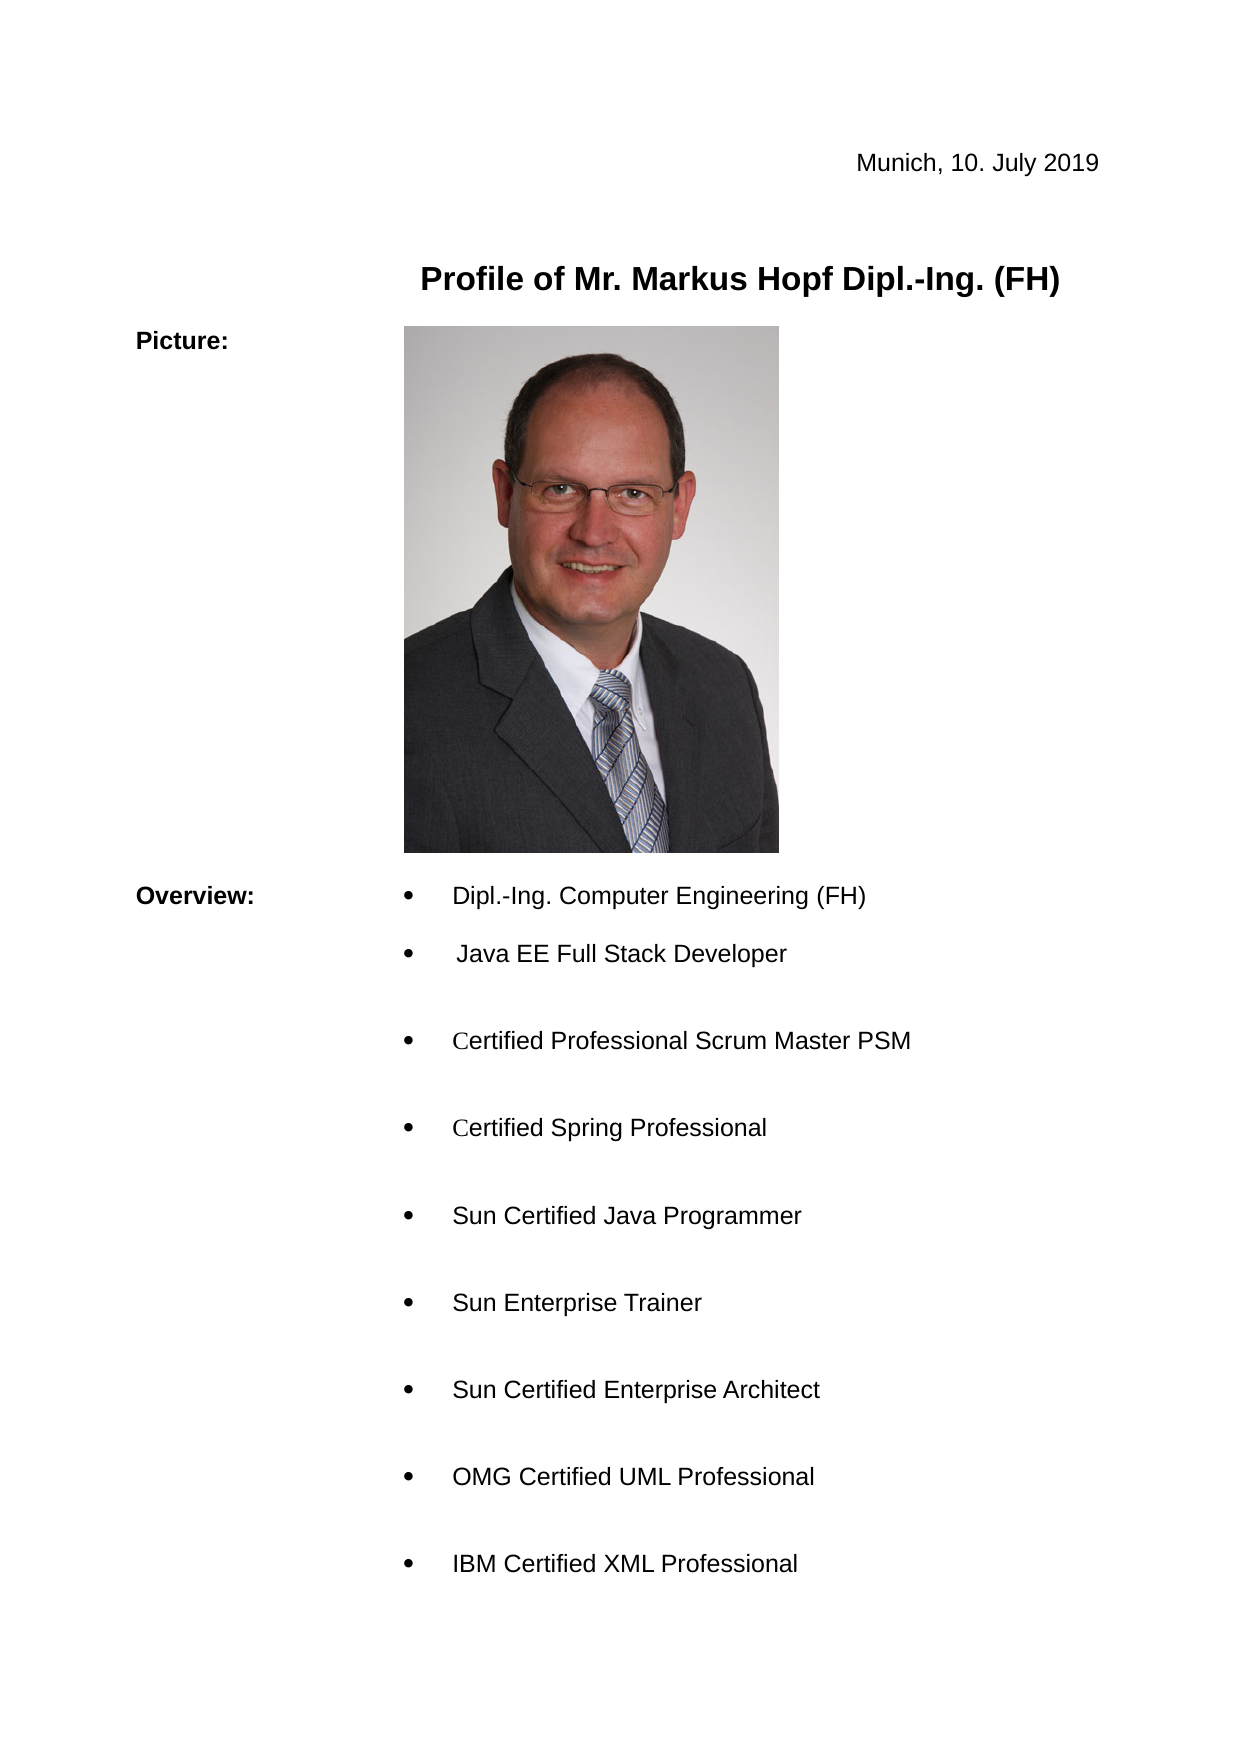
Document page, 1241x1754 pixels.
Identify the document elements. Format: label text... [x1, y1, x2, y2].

table_cell  Dipl.-Ing. Computer Engineering (FH)  Java EE Full Stack Developer  Certified Professional Scrum Master PSM  Certified Spring Professional  Sun Certified Java Programmer  Sun Enterprise Trainer  Sun Certified Enterprise Architect  OMG Certified UML Professional  IBM Certified XML Professional [404, 881, 1209, 1578]
text Munich, 10. July 2019 [148, 148, 1116, 176]
subtitle Profile of Mr. Markus Hopf Dipl.-Ing. (FH) [298, 259, 1104, 297]
table_header Picture: [136, 326, 404, 881]
table_cell Overview: [136, 881, 404, 1578]
table_header [404, 326, 1209, 881]
